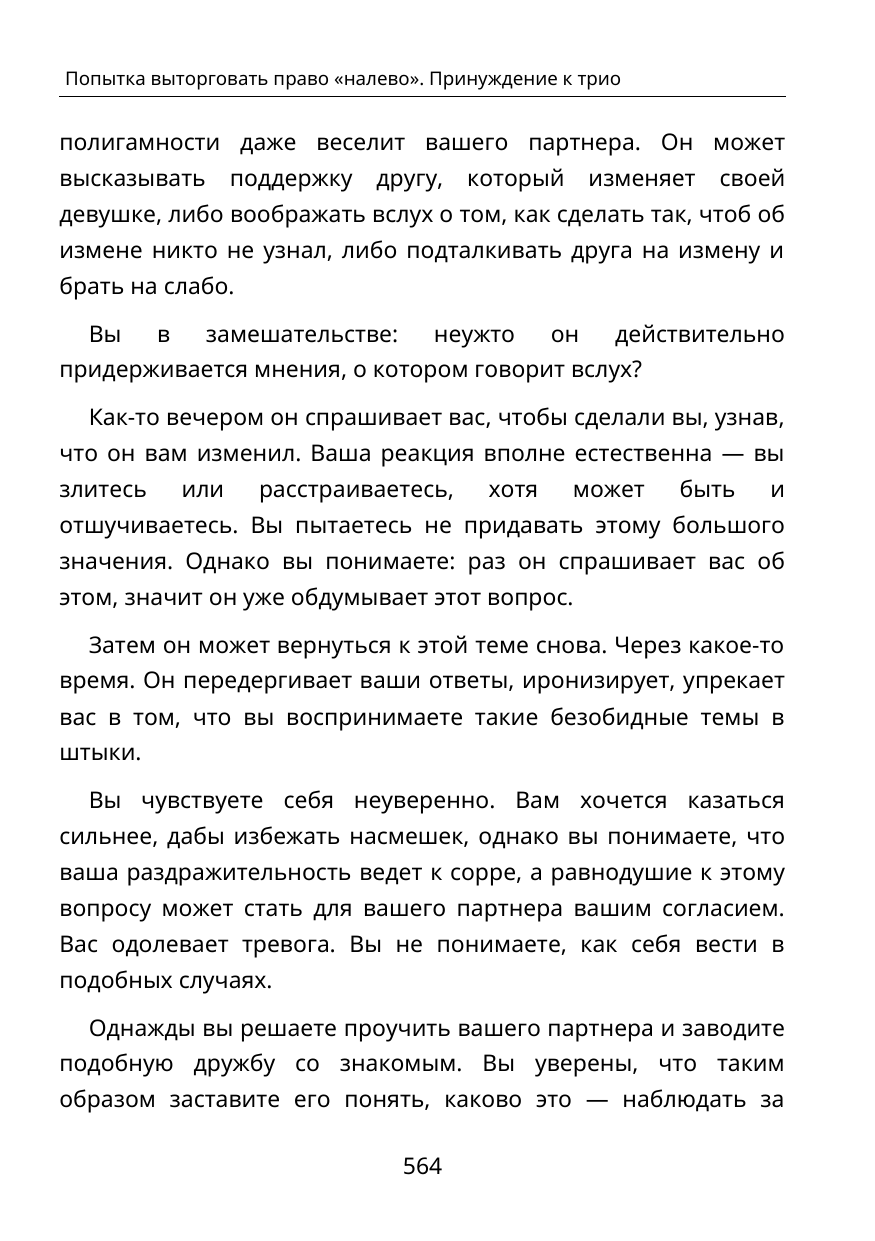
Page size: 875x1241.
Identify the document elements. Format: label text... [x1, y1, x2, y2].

text Вы в замешательстве: неужто он действительно придерживается мнения, о котором говорит вслух? [59, 317, 786, 385]
text полигамности даже веселит вашего партнера. Он может высказывать поддержку другу, который изменяет своей девушке, либо воображать вслух о том, как сделать так, чтоб об измене никто не узнал, либо подталкивать друга на измену и брать на слабо. [59, 126, 786, 301]
text Как-то вечером он спрашивает вас, чтобы сделали вы, узнав, что он вам изменил. Ваша реакция вполне естественна — вы злитесь или расстраиваетесь, хотя может быть и отшучиваетесь. Вы пытаетесь не придавать этому большого значения. Однако вы понимаете: раз он спрашивает вас об этом, значит он уже обдумывает этот вопрос. [59, 401, 786, 612]
text Однажды вы решаете проучить вашего партнера и заводите подобную дружбу со знакомым. Вы уверены, что таким образом заставите его понять, каково это — наблюдать за [59, 1011, 786, 1114]
text Вы чувствуете себя неуверенно. Вам хочется казаться сильнее, дабы избежать насмешек, однако вы понимаете, что ваша раздражительность ведет к сорре, а равнодушие к этому вопросу может стать для вашего партнера вашим согласием. Вас одолевает тревога. Вы не понимаете, как себя вести в подобных случаях. [59, 784, 786, 995]
text Затем он может вернуться к этой теме снова. Через какое-то время. Он передергивает ваши ответы, иронизирует, упрекает вас в том, что вы воспринимаете такие безобидные темы в штыки. [59, 628, 786, 768]
